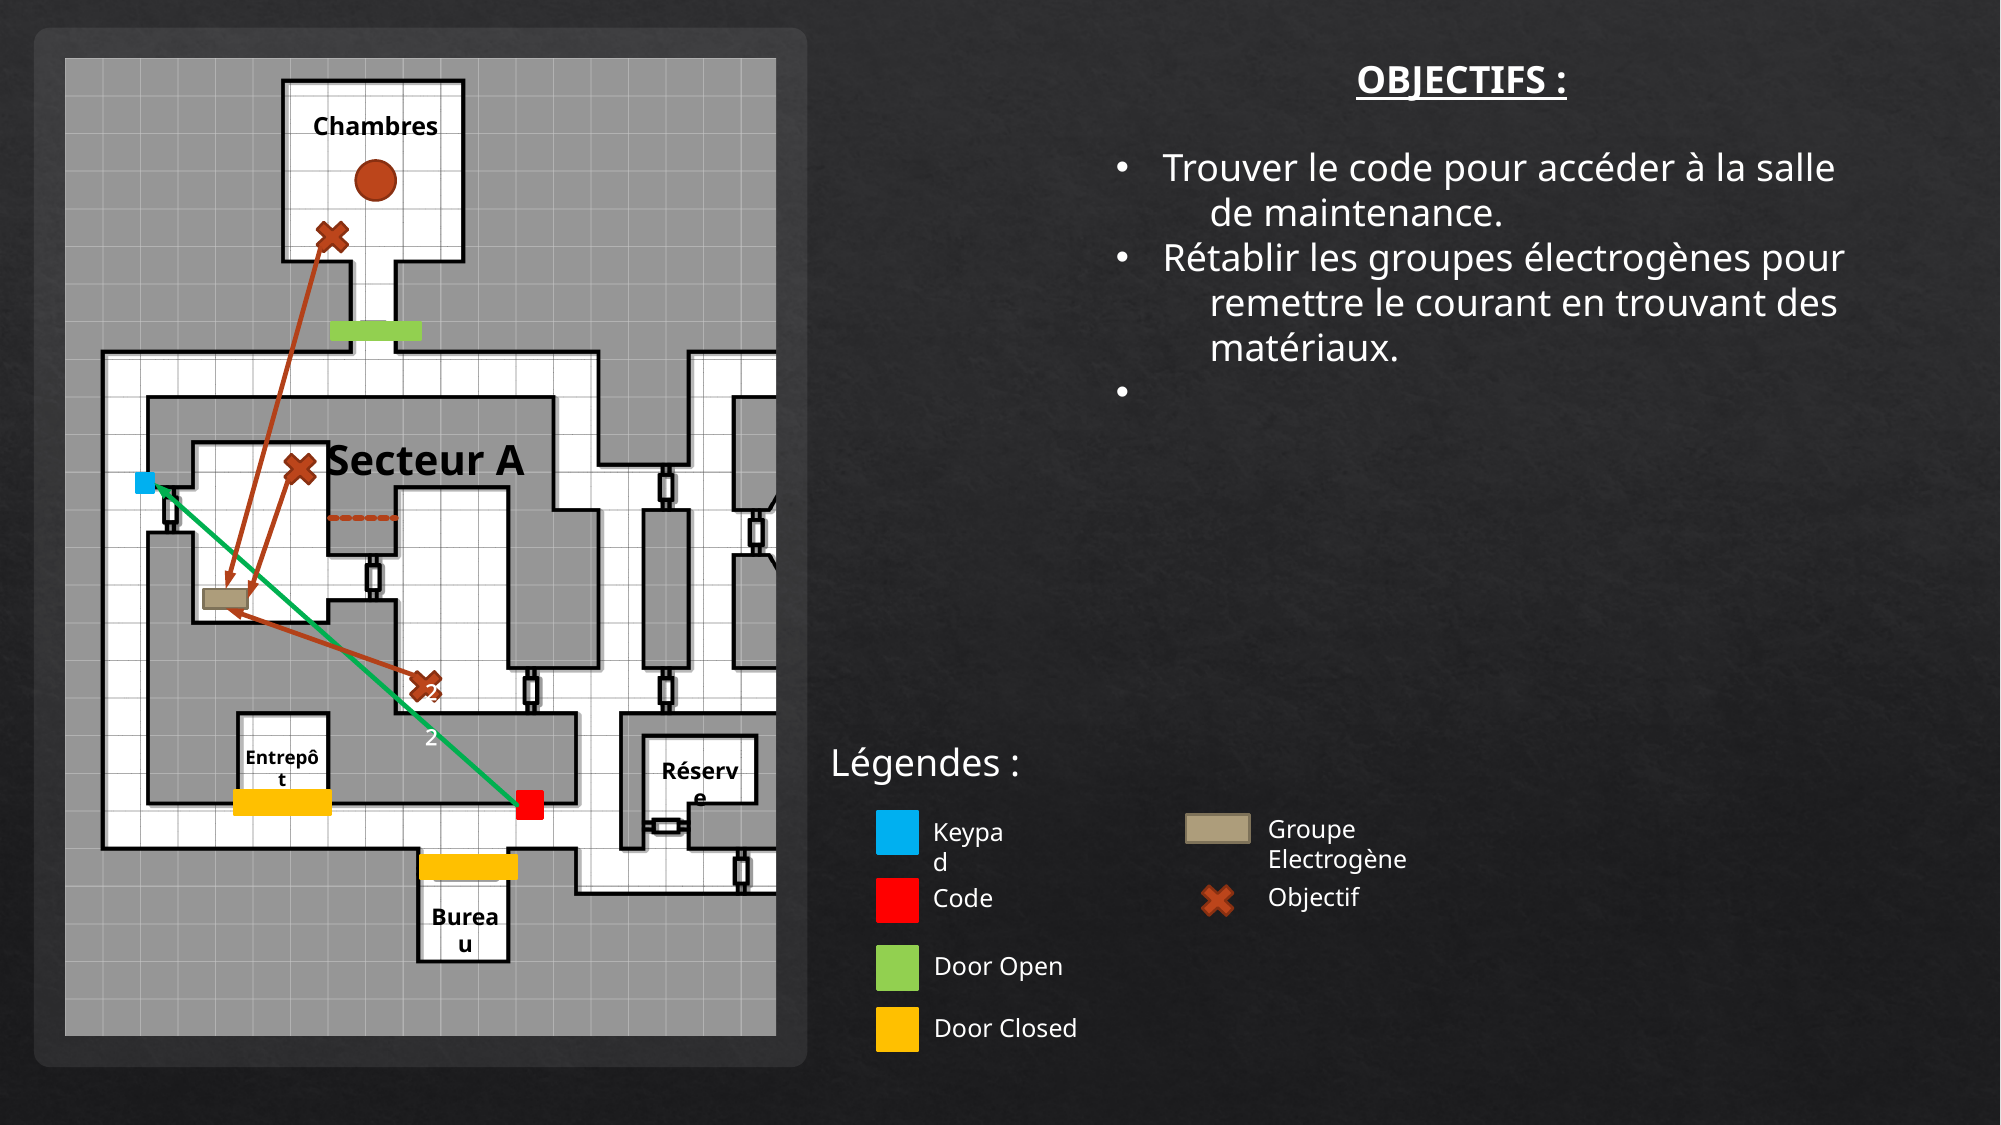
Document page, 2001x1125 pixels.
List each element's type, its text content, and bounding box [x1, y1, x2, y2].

text_box [204, 589, 248, 608]
text_box Bureau [413, 894, 518, 938]
text_box ²² [430, 689, 442, 702]
text_box Door Closed [918, 1004, 1101, 1051]
text_box Légendes : [815, 731, 1067, 792]
text_box Objectif [1252, 873, 1512, 920]
text_box [284, 454, 316, 485]
text_box [332, 322, 421, 339]
text_box [1186, 815, 1250, 843]
text_box [421, 855, 517, 879]
text_box Groupe Electrogène [1252, 805, 1512, 852]
text_box [355, 160, 396, 201]
text_box [517, 792, 542, 819]
text_box Secteur A [309, 426, 543, 493]
text_box [136, 473, 154, 492]
text_box Keypad [917, 809, 1030, 855]
text_box ²² [410, 671, 442, 702]
text_box [316, 222, 348, 253]
text_box Door Open [918, 942, 1083, 989]
text_box [877, 1008, 918, 1051]
picture [65, 58, 777, 1036]
text_box Entrepôt [229, 737, 335, 776]
text_box OBJECTIFS : [1196, 48, 1727, 110]
text_box Code [917, 875, 1030, 921]
text_box [234, 791, 330, 815]
text_box [877, 946, 918, 989]
text_box [877, 811, 917, 854]
text_box Trouver le code pour accéder à la salle de maintenance. Rétablir les groupes électrogènes pour remettre le courant en trouvant des matériaux. [1100, 136, 1884, 425]
text_box [877, 879, 918, 922]
text_box Chambres [297, 103, 455, 149]
text_box Réserve [641, 748, 759, 792]
text_box [1202, 885, 1234, 916]
